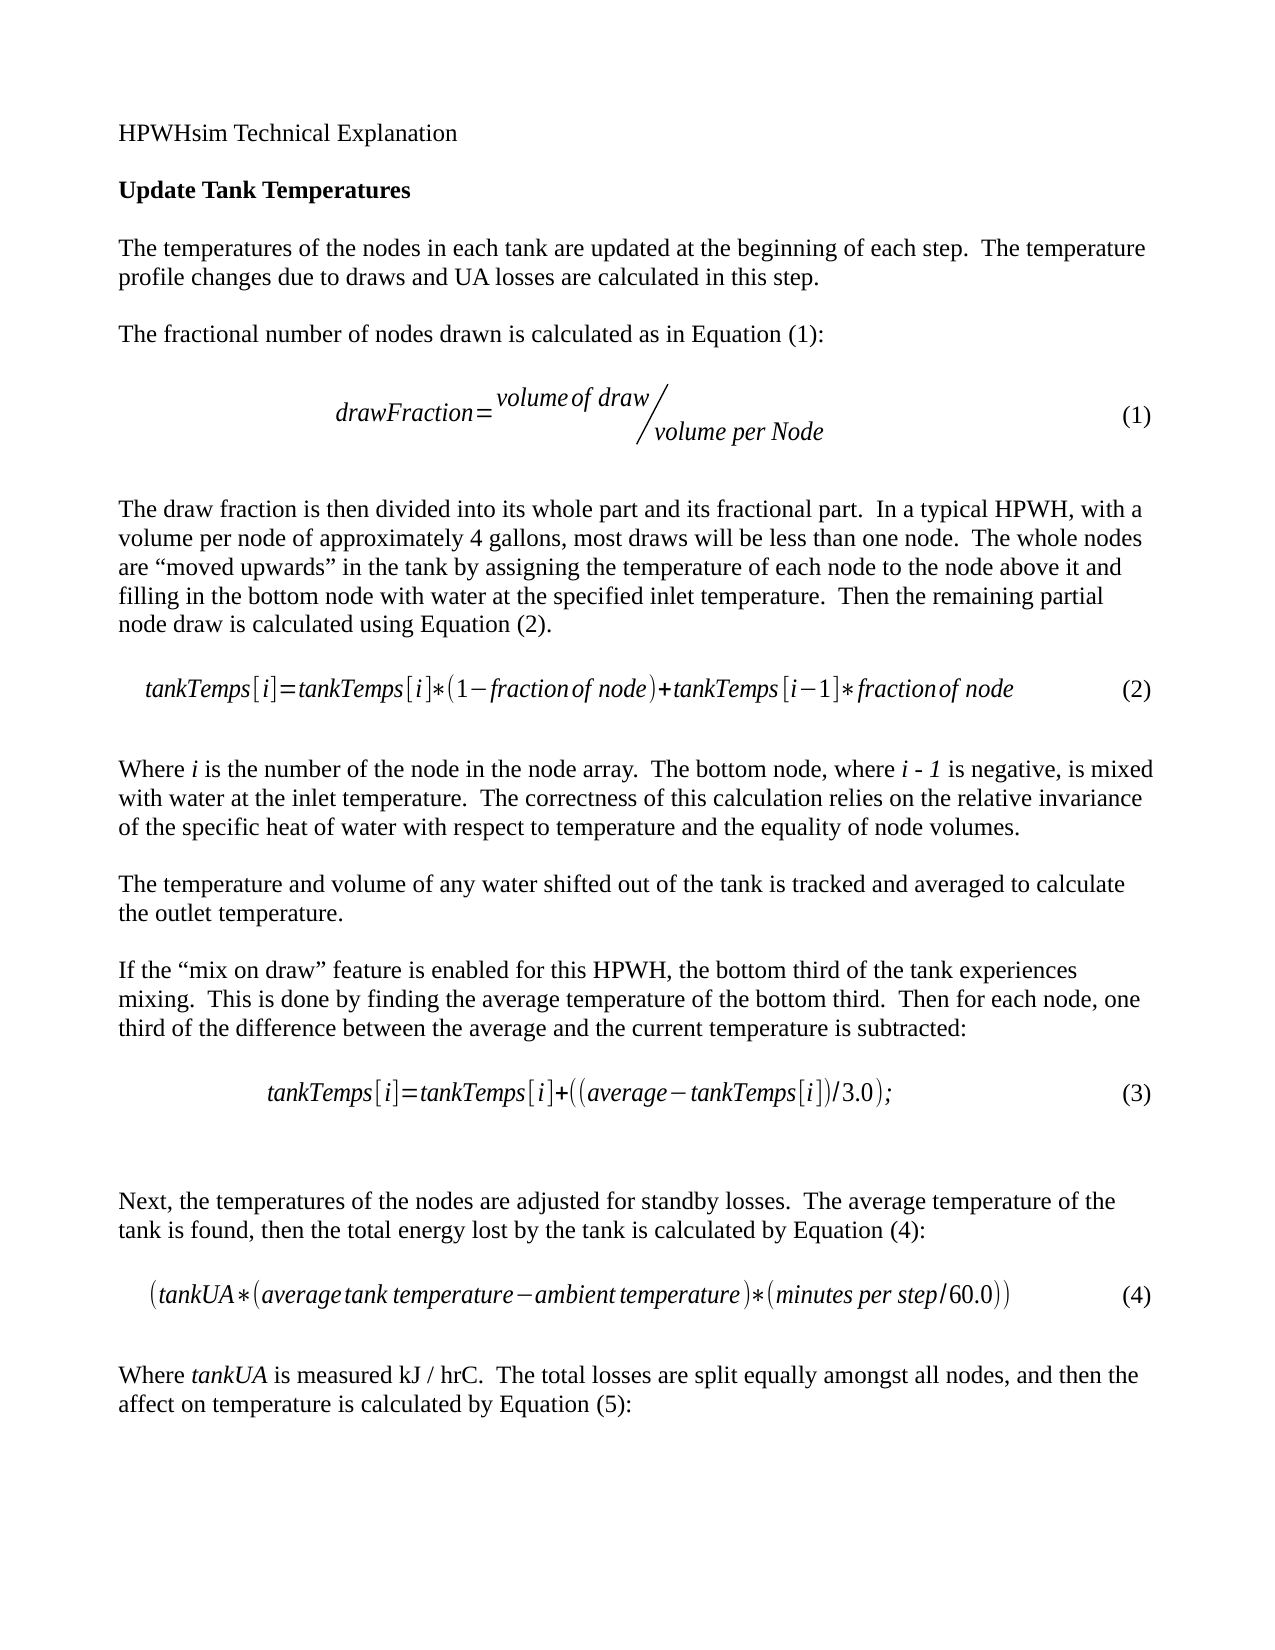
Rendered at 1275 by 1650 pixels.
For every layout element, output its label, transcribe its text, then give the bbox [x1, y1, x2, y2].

text The temperature and volume of any water shifted out of the tank is tracked and averaged to calculate the outlet temperature. [118, 869, 1157, 927]
table_header [118, 377, 1041, 466]
text The temperatures of the nodes in each tank are updated at the beginning of each step. The temperature profile changes due to draws and UA losses are calculated in this step. [118, 233, 1157, 291]
text Where i is the number of the node in the node array. The bottom node, where i - 1 is negative, is mixed with water at the inlet temperature. The correctness of this calculation relies on the relative invariance of the specific heat of water with respect to temperature and the equality of node volumes. [118, 754, 1157, 840]
table_header (2) [1041, 667, 1157, 725]
table_header (1) [1041, 377, 1157, 466]
text HPWHsim Technical Explanation [118, 118, 1157, 147]
table_header (4) [1041, 1273, 1157, 1331]
text Next, the temperatures of the nodes are adjusted for standby losses. The average temperature of the tank is found, then the total energy lost by the tank is calculated by Equation (4): [118, 1186, 1157, 1244]
table_header (3) [1041, 1070, 1157, 1129]
text Update Tank Temperatures [118, 176, 1157, 204]
text Where tankUA is measured kJ / hrC. The total losses are split equally amongst all nodes, and then the affect on temperature is calculated by Equation (5): [118, 1360, 1157, 1417]
table_header [118, 667, 1041, 725]
table_header [118, 1273, 1041, 1331]
text The draw fraction is then divided into its whole part and its fractional part. In a typical HPWH, with a volume per node of approximately 4 gallons, most draws will be less than one node. The whole nodes are “moved upwards” in the tank by assigning the temperature of each node to the node above it and filling in the bottom node with water at the specified inlet temperature. Then the remaining partial node draw is calculated using Equation (2). [118, 494, 1157, 638]
text If the “mix on draw” feature is enabled for this HPWH, the bottom third of the tank experiences mixing. This is done by finding the average temperature of the bottom third. Then for each node, one third of the difference between the average and the current temperature is subtracted: [118, 955, 1157, 1042]
text The fractional number of nodes drawn is calculated as in Equation (1): [118, 319, 1157, 348]
table_header [118, 1070, 1041, 1129]
